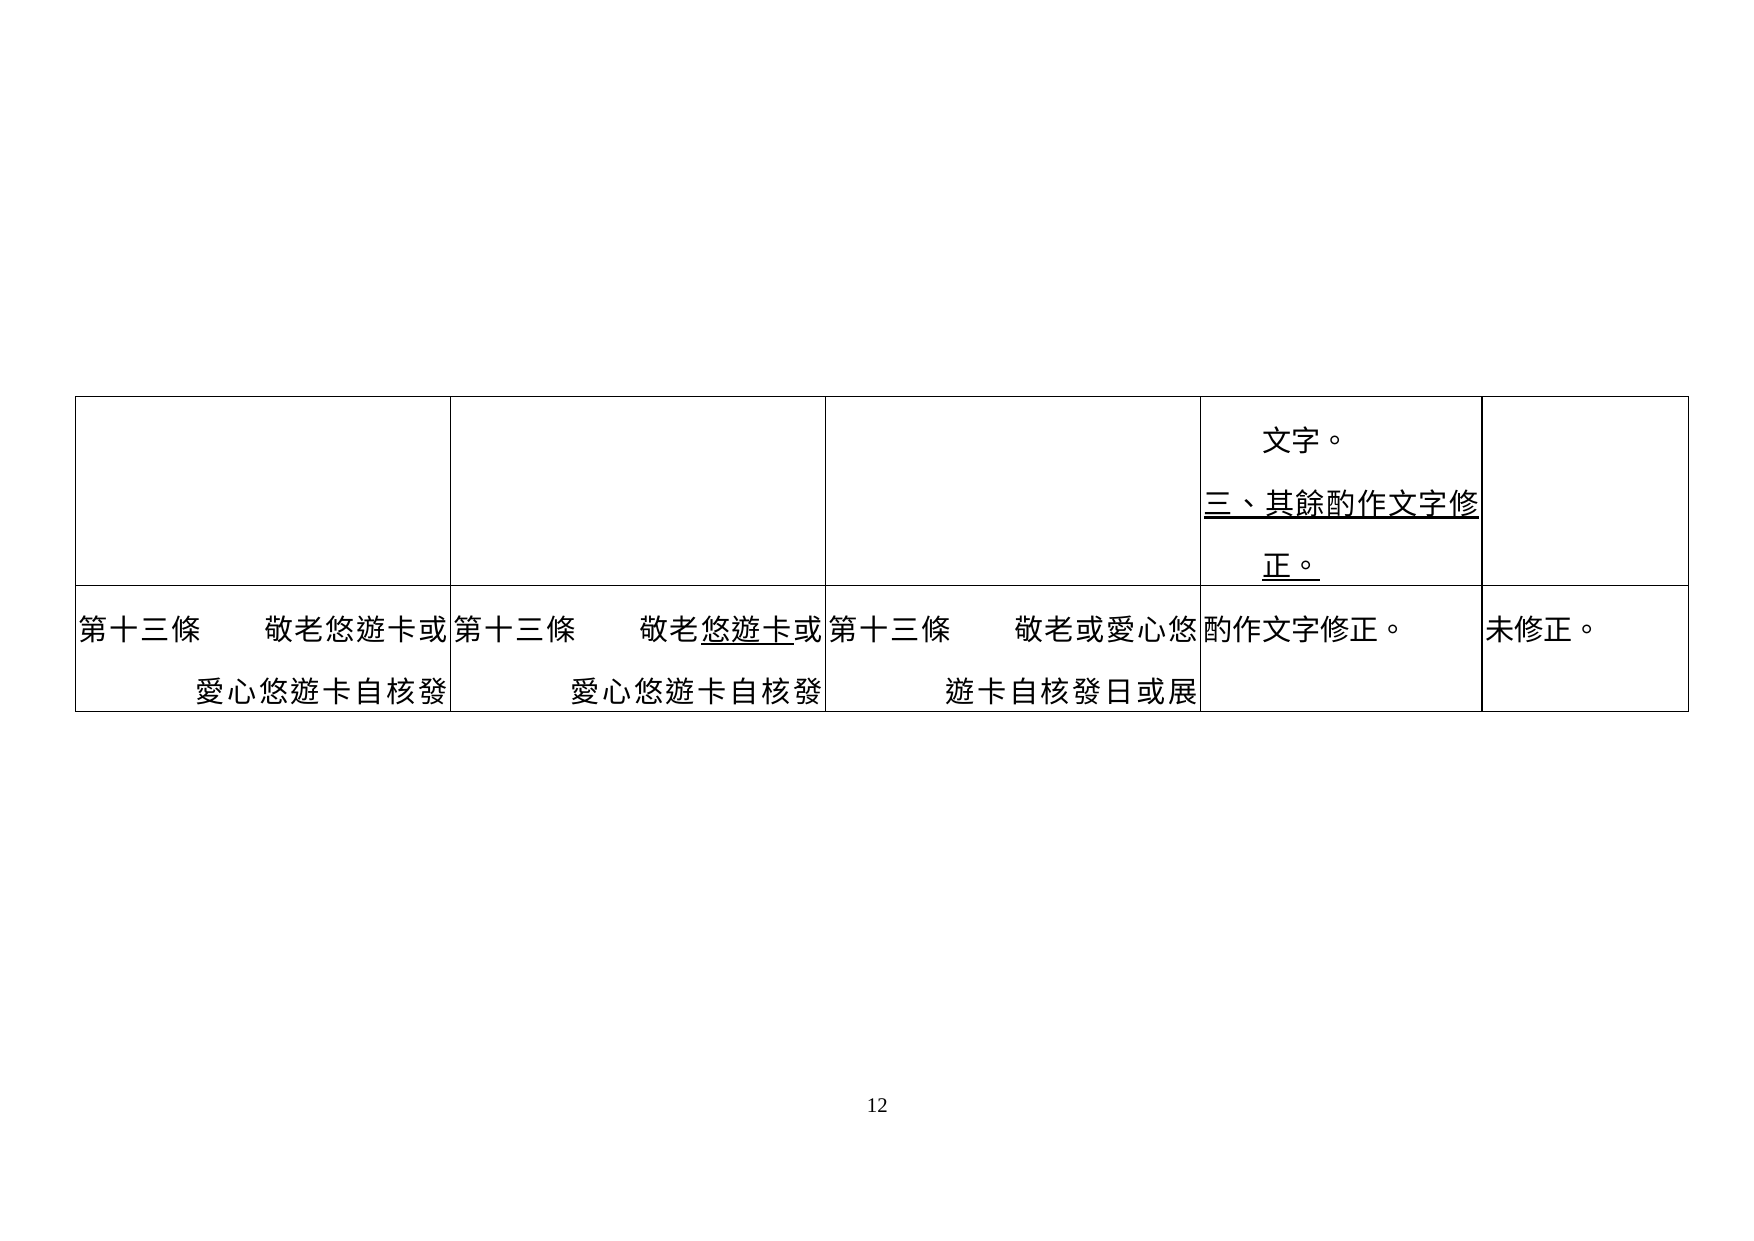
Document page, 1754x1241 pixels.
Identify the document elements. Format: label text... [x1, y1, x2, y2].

table_cell 第十三條 敬老悠遊卡或愛心悠遊卡自核發 [451, 586, 825, 711]
table_cell 第十三條 敬老悠遊卡或愛心悠遊卡自核發 [76, 586, 450, 711]
table_cell [76, 397, 450, 585]
table_cell [1483, 397, 1688, 585]
table_cell 未修正。 [1483, 586, 1688, 711]
table_cell [451, 397, 825, 585]
table_cell 第十三條 敬老或愛心悠遊卡自核發日或展 [826, 586, 1200, 711]
table_cell [826, 397, 1200, 585]
table_cell 酌作文字修正。 [1201, 586, 1481, 711]
table_cell 文字。 三、其餘酌作文字修正。 [1201, 397, 1481, 585]
